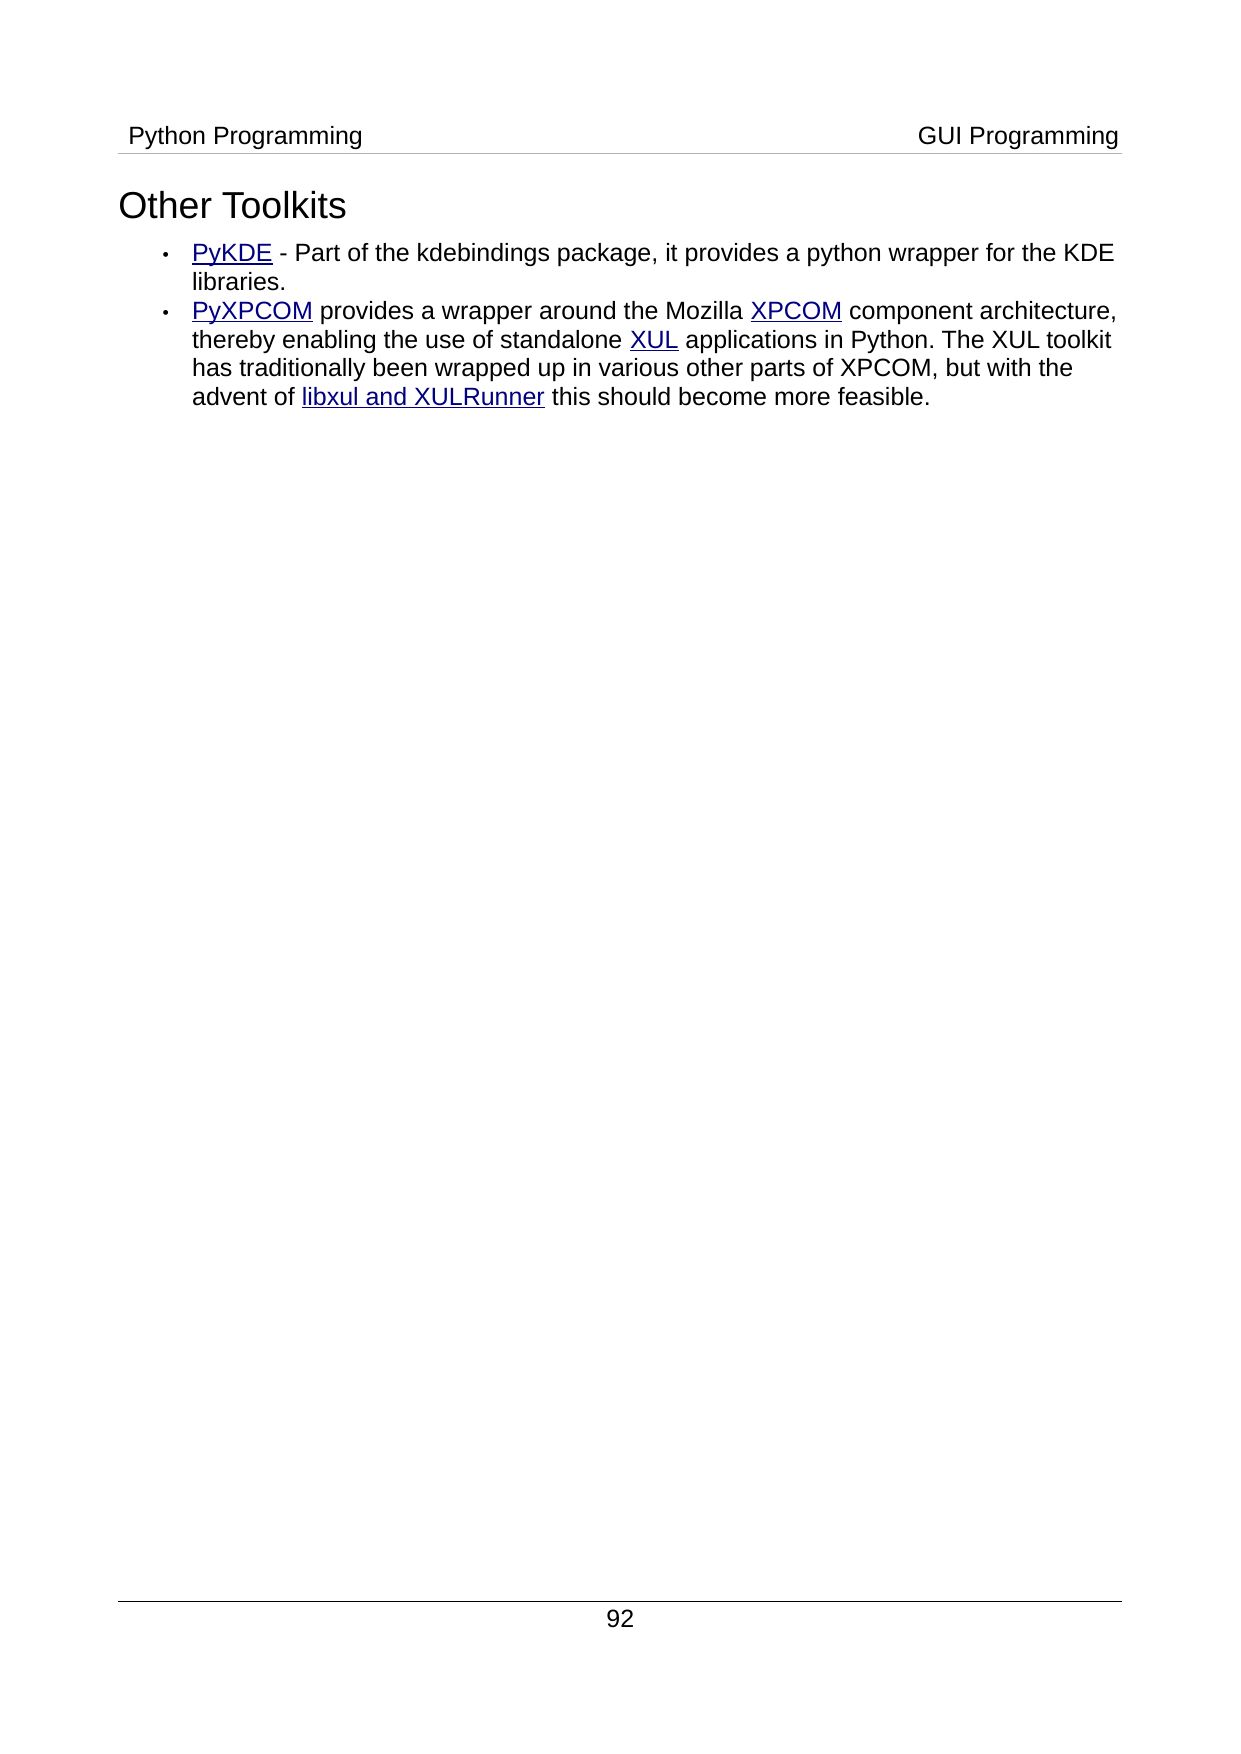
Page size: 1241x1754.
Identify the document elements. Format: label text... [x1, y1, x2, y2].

list PyKDE - Part of the kdebindings package, it provides a python wrapper for the KDE libraries. [162, 238, 1122, 296]
list PyXPCOM provides a wrapper around the Mozilla XPCOM component architecture, thereby enabling the use of standalone XUL applications in Python. The XUL toolkit has traditionally been wrapped up in various other parts of XPCOM, but with the advent of libxul and XULRunner this should become more feasible. [162, 296, 1122, 411]
subtitle Other Toolkits [118, 183, 1122, 226]
